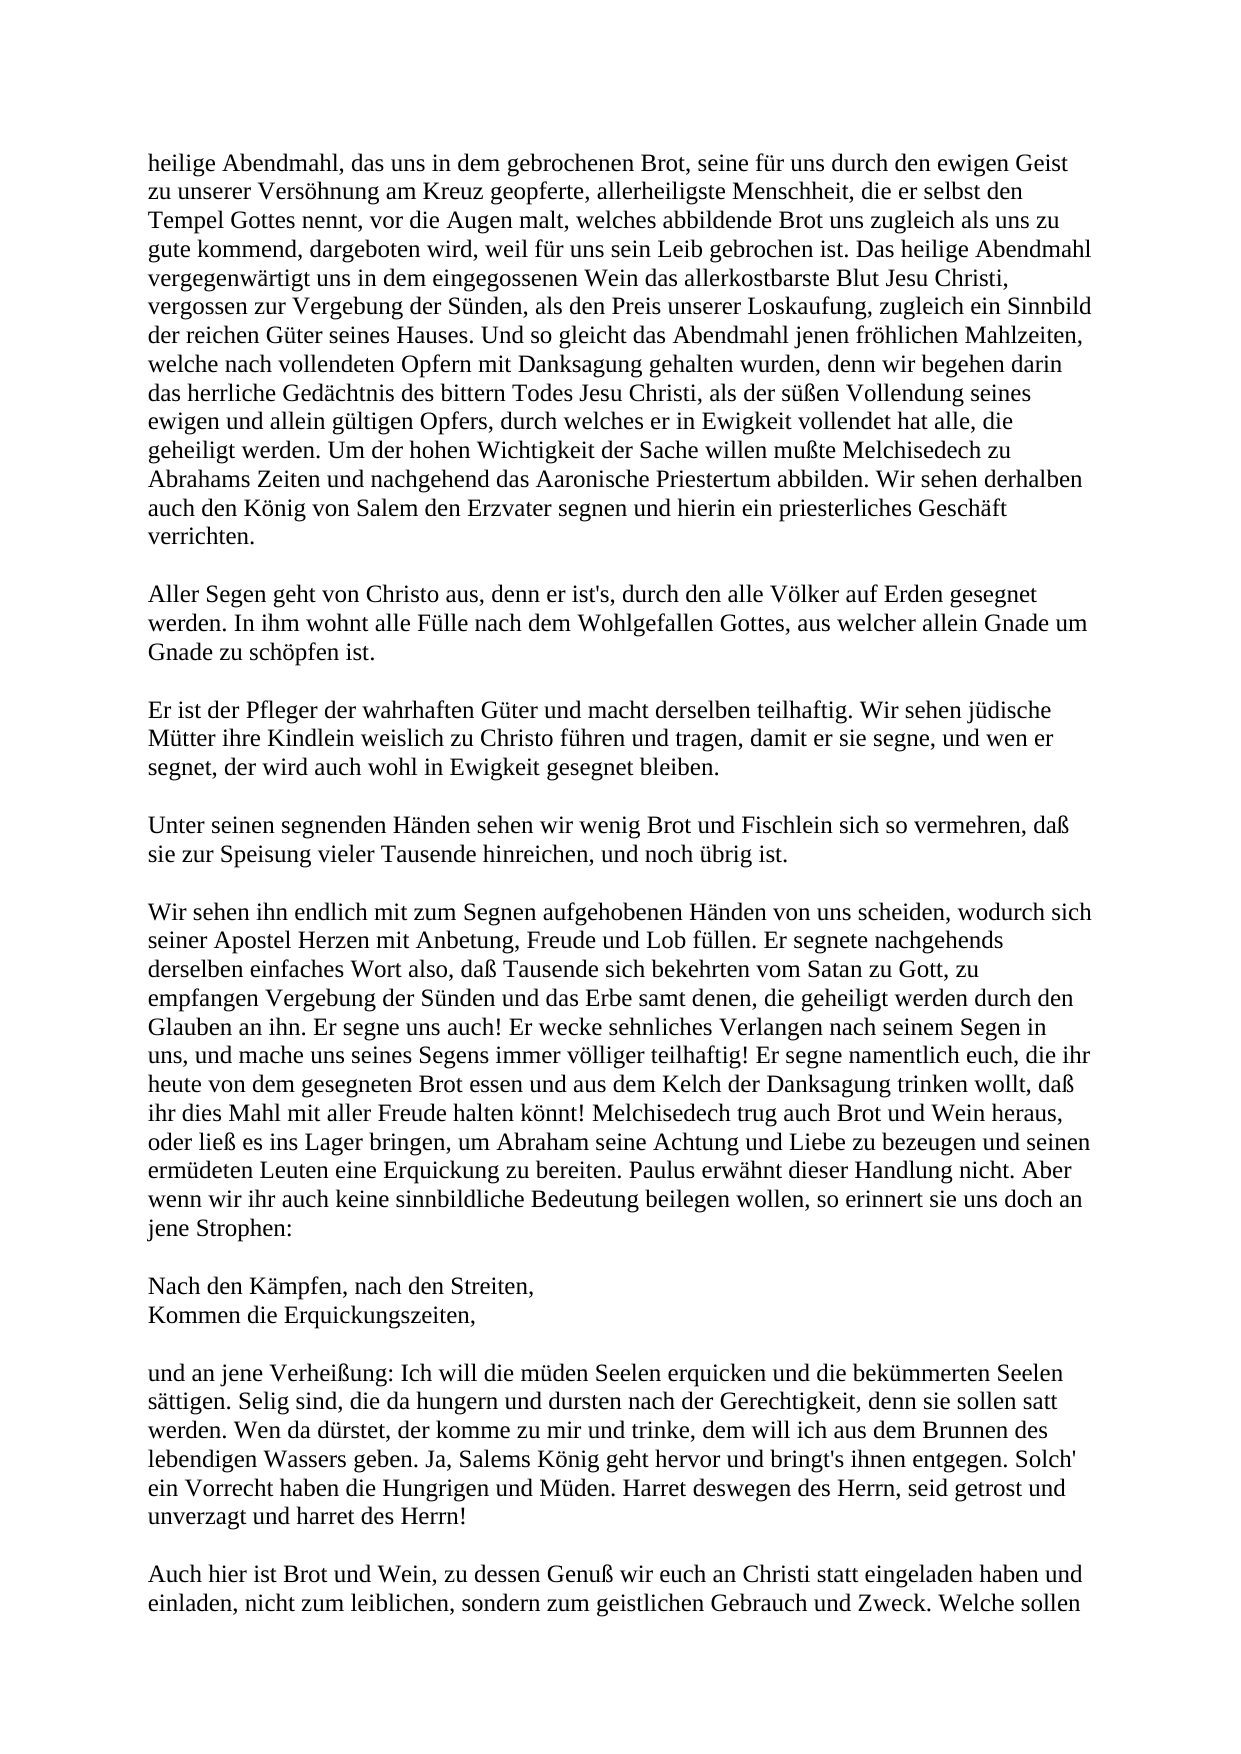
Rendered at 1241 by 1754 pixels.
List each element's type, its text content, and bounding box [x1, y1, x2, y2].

text Unter seinen segnenden Händen sehen wir wenig Brot und Fischlein sich so vermehren, daß sie zur Speisung vieler Tausende hinreichen, und noch übrig ist. [148, 810, 1093, 868]
text Nach den Kämpfen, nach den Streiten, Kommen die Erquickungszeiten, [148, 1271, 1093, 1328]
text Wir sehen ihn endlich mit zum Segnen aufgehobenen Händen von uns scheiden, wodurch sich seiner Apostel Herzen mit Anbetung, Freude und Lob füllen. Er segnete nachgehends derselben einfaches Wort also, daß Tausende sich bekehrten vom Satan zu Gott, zu empfangen Vergebung der Sünden und das Erbe samt denen, die geheiligt werden durch den Glauben an ihn. Er segne uns auch! Er wecke sehnliches Verlangen nach seinem Segen in uns, und mache uns seines Segens immer völliger teilhaftig! Er segne namentlich euch, die ihr heute von dem gesegneten Brot essen und aus dem Kelch der Danksagung trinken wollt, daß ihr dies Mahl mit aller Freude halten könnt! Melchisedech trug auch Brot und Wein heraus, oder ließ es ins Lager bringen, um Abraham seine Achtung und Liebe zu bezeugen und seinen ermüdeten Leuten eine Erquickung zu bereiten. Paulus erwähnt dieser Handlung nicht. Aber wenn wir ihr auch keine sinnbildliche Bedeutung beilegen wollen, so erinnert sie uns doch an jene Strophen: [148, 897, 1093, 1242]
text heilige Abendmahl, das uns in dem gebrochenen Brot, seine für uns durch den ewigen Geist zu unserer Versöhnung am Kreuz geopferte, allerheiligste Menschheit, die er selbst den Tempel Gottes nennt, vor die Augen malt, welches abbildende Brot uns zugleich als uns zu gute kommend, dargeboten wird, weil für uns sein Leib gebrochen ist. Das heilige Abendmahl vergegenwärtigt uns in dem eingegossenen Wein das allerkostbarste Blut Jesu Christi, vergossen zur Vergebung der Sünden, als den Preis unserer Loskaufung, zugleich ein Sinnbild der reichen Güter seines Hauses. Und so gleicht das Abendmahl jenen fröhlichen Mahlzeiten, welche nach vollendeten Opfern mit Danksagung gehalten wurden, denn wir begehen darin das herrliche Gedächtnis des bittern Todes Jesu Christi, als der süßen Vollendung seines ewigen und allein gültigen Opfers, durch welches er in Ewigkeit vollendet hat alle, die geheiligt werden. Um der hohen Wichtigkeit der Sache willen mußte Melchisedech zu Abrahams Zeiten und nachgehend das Aaronische Priestertum abbilden. Wir sehen derhalben auch den König von Salem den Erzvater segnen und hierin ein priesterliches Geschäft verrichten. [148, 148, 1093, 550]
text und an jene Verheißung: Ich will die müden Seelen erquicken und die bekümmerten Seelen sättigen. Selig sind, die da hungern und dursten nach der Gerechtigkeit, denn sie sollen satt werden. Wen da dürstet, der komme zu mir und trinke, dem will ich aus dem Brunnen des lebendigen Wassers geben. Ja, Salems König geht hervor und bringt's ihnen entgegen. Solch' ein Vorrecht haben die Hungrigen und Müden. Harret deswegen des Herrn, seid getrost und unverzagt und harret des Herrn! [148, 1358, 1093, 1530]
text Aller Segen geht von Christo aus, denn er ist's, durch den alle Völker auf Erden gesegnet werden. In ihm wohnt alle Fülle nach dem Wohlgefallen Gottes, aus welcher allein Gnade um Gnade zu schöpfen ist. [148, 579, 1093, 666]
text Auch hier ist Brot und Wein, zu dessen Genuß wir euch an Christi statt eingeladen haben und einladen, nicht zum leiblichen, sondern zum geistlichen Gebrauch und Zweck. Welche sollen [148, 1559, 1093, 1617]
text Er ist der Pfleger der wahrhaften Güter und macht derselben teilhaftig. Wir sehen jüdische Mütter ihre Kindlein weislich zu Christo führen und tragen, damit er sie segne, und wen er segnet, der wird auch wohl in Ewigkeit gesegnet bleiben. [148, 695, 1093, 781]
